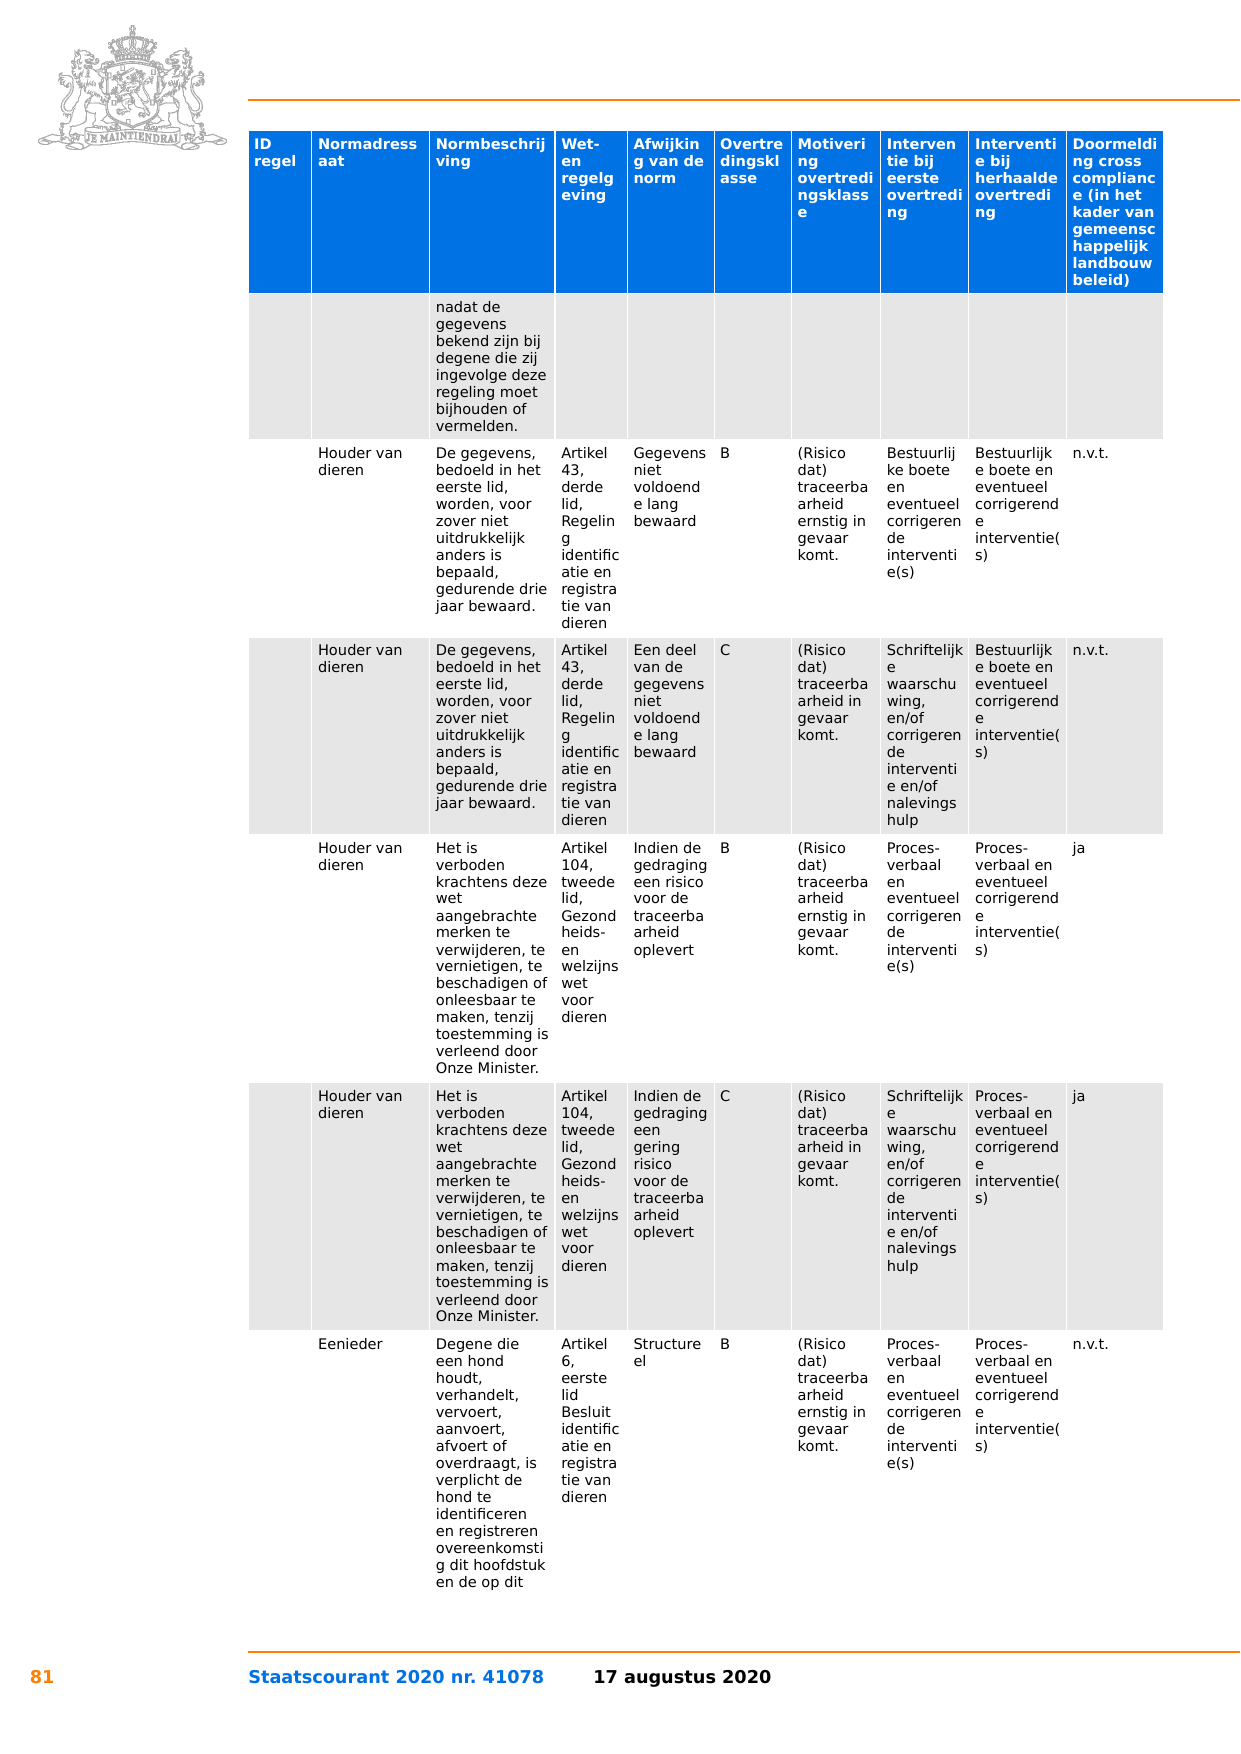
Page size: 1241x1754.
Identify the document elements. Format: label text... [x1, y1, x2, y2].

table_cell Bestuurlijke boete en eventueel corrigerende interventie(s) [969, 638, 1066, 834]
table_cell [249, 294, 311, 439]
table_header Motivering overtredingsklasse [792, 131, 880, 293]
table_cell Proces-verbaal en eventueel corrigerende interventie(s) [969, 1331, 1066, 1595]
table_header Wet- en regelgeving [556, 131, 627, 293]
table_cell B [715, 835, 791, 1082]
table_cell [1067, 294, 1163, 439]
table_cell Artikel 43, derde lid, Regeling identificatie en registratie van dieren [556, 638, 627, 834]
table_cell (Risico dat) traceerbaarheid ernstig in gevaar komt. [792, 835, 880, 1082]
table_header Afwijking van de norm [628, 131, 714, 293]
table_header Interventie bij eerste overtreding [881, 131, 968, 293]
table_header Overtredingsklasse [715, 131, 791, 293]
table_cell Schriftelijke waarschuwing, en/of corrigerende interventie en/of nalevingshulp [881, 1083, 968, 1330]
table_cell Artikel 104, tweede lid, Gezondheids- en welzijnswet voor dieren [556, 835, 627, 1082]
table_cell ja [1067, 835, 1163, 1082]
table_header Normbeschrijving [430, 131, 554, 293]
table_cell C [715, 638, 791, 834]
table_cell Structureel [628, 1331, 714, 1595]
table_cell (Risico dat) traceerbaarheid ernstig in gevaar komt. [792, 1331, 880, 1595]
table_cell C [715, 1083, 791, 1330]
table_cell Proces-verbaal en eventueel corrigerende interventie(s) [969, 1083, 1066, 1330]
table_cell De gegevens, bedoeld in het eerste lid, worden, voor zover niet uitdrukkelijk anders is bepaald, gedurende drie jaar bewaard. [430, 440, 554, 637]
table_cell Eenieder [312, 1331, 429, 1595]
table_cell Het is verboden krachtens deze wet aangebrachte merken te verwijderen, te vernietigen, te beschadigen of onleesbaar te maken, tenzij toestemming is verleend door Onze Minister. [430, 1083, 554, 1330]
table_cell Artikel 6, eerste lid Besluit identificatie en registratie van dieren [556, 1331, 627, 1595]
table_cell [556, 294, 627, 439]
table_cell Bestuurlijke boete en eventueel corrigerende interventie(s) [969, 440, 1066, 637]
table_cell [715, 294, 791, 439]
table_header Doormelding cross compliance (in het kader van gemeenschappelijk landbouwbeleid) [1067, 131, 1163, 293]
table_cell [792, 294, 880, 439]
table_cell [249, 440, 311, 637]
table_cell Bestuurlijke boete en eventueel corrigerende interventie(s) [881, 440, 968, 637]
table_cell Het is verboden krachtens deze wet aangebrachte merken te verwijderen, te vernietigen, te beschadigen of onleesbaar te maken, tenzij toestemming is verleend door Onze Minister. [430, 835, 554, 1082]
table_cell De gegevens, bedoeld in het eerste lid, worden, voor zover niet uitdrukkelijk anders is bepaald, gedurende drie jaar bewaard. [430, 638, 554, 834]
table_cell [249, 1083, 311, 1330]
table_cell Houder van dieren [312, 1083, 429, 1330]
table_cell n.v.t. [1067, 440, 1163, 637]
table_cell (Risico dat) traceerbaarheid in gevaar komt. [792, 638, 880, 834]
table_cell Houder van dieren [312, 440, 429, 637]
table_cell n.v.t. [1067, 1331, 1163, 1595]
table_cell [249, 1331, 311, 1595]
table_cell B [715, 1331, 791, 1595]
table_cell Artikel 43, derde lid, Regeling identificatie en registratie van dieren [556, 440, 627, 637]
table_header ID regel [249, 131, 311, 293]
table_cell Gegevens niet voldoende lang bewaard [628, 440, 714, 637]
table_cell [249, 835, 311, 1082]
table_cell (Risico dat) traceerbaarheid in gevaar komt. [792, 1083, 880, 1330]
table_cell n.v.t. [1067, 638, 1163, 834]
table_cell nadat de gegevens bekend zijn bij degene die zij ingevolge deze regeling moet bijhouden of vermelden. [430, 294, 554, 439]
table_header Normadressaat [312, 131, 429, 293]
table_cell ja [1067, 1083, 1163, 1330]
table_cell Een deel van de gegevens niet voldoende lang bewaard [628, 638, 714, 834]
table_cell Proces-verbaal en eventueel corrigerende interventie(s) [881, 835, 968, 1082]
table_cell [249, 638, 311, 834]
picture [38, 25, 227, 150]
table_cell B [715, 440, 791, 637]
table_cell [969, 294, 1066, 439]
table_cell Degene die een hond houdt, verhandelt, vervoert, aanvoert, afvoert of overdraagt, is verplicht de hond te identificeren en registreren overeenkomstig dit hoofdstuk en de op dit [430, 1331, 554, 1595]
table_cell [881, 294, 968, 439]
table_cell Artikel 104, tweede lid, Gezondheids- en welzijnswet voor dieren [556, 1083, 627, 1330]
table_cell (Risico dat) traceerbaarheid ernstig in gevaar komt. [792, 440, 880, 637]
table_cell Indien de gedraging een risico voor de traceerbaarheid oplevert [628, 835, 714, 1082]
table_cell Indien de gedraging een gering risico voor de traceerbaarheid oplevert [628, 1083, 714, 1330]
table_cell [312, 294, 429, 439]
table_header Interventie bij herhaalde overtreding [969, 131, 1066, 293]
table_cell Houder van dieren [312, 638, 429, 834]
table_cell Houder van dieren [312, 835, 429, 1082]
table_cell Schriftelijke waarschuwing, en/of corrigerende interventie en/of nalevingshulp [881, 638, 968, 834]
table_cell Proces-verbaal en eventueel corrigerende interventie(s) [969, 835, 1066, 1082]
table_cell Proces-verbaal en eventueel corrigerende interventie(s) [881, 1331, 968, 1595]
table_cell [628, 294, 714, 439]
